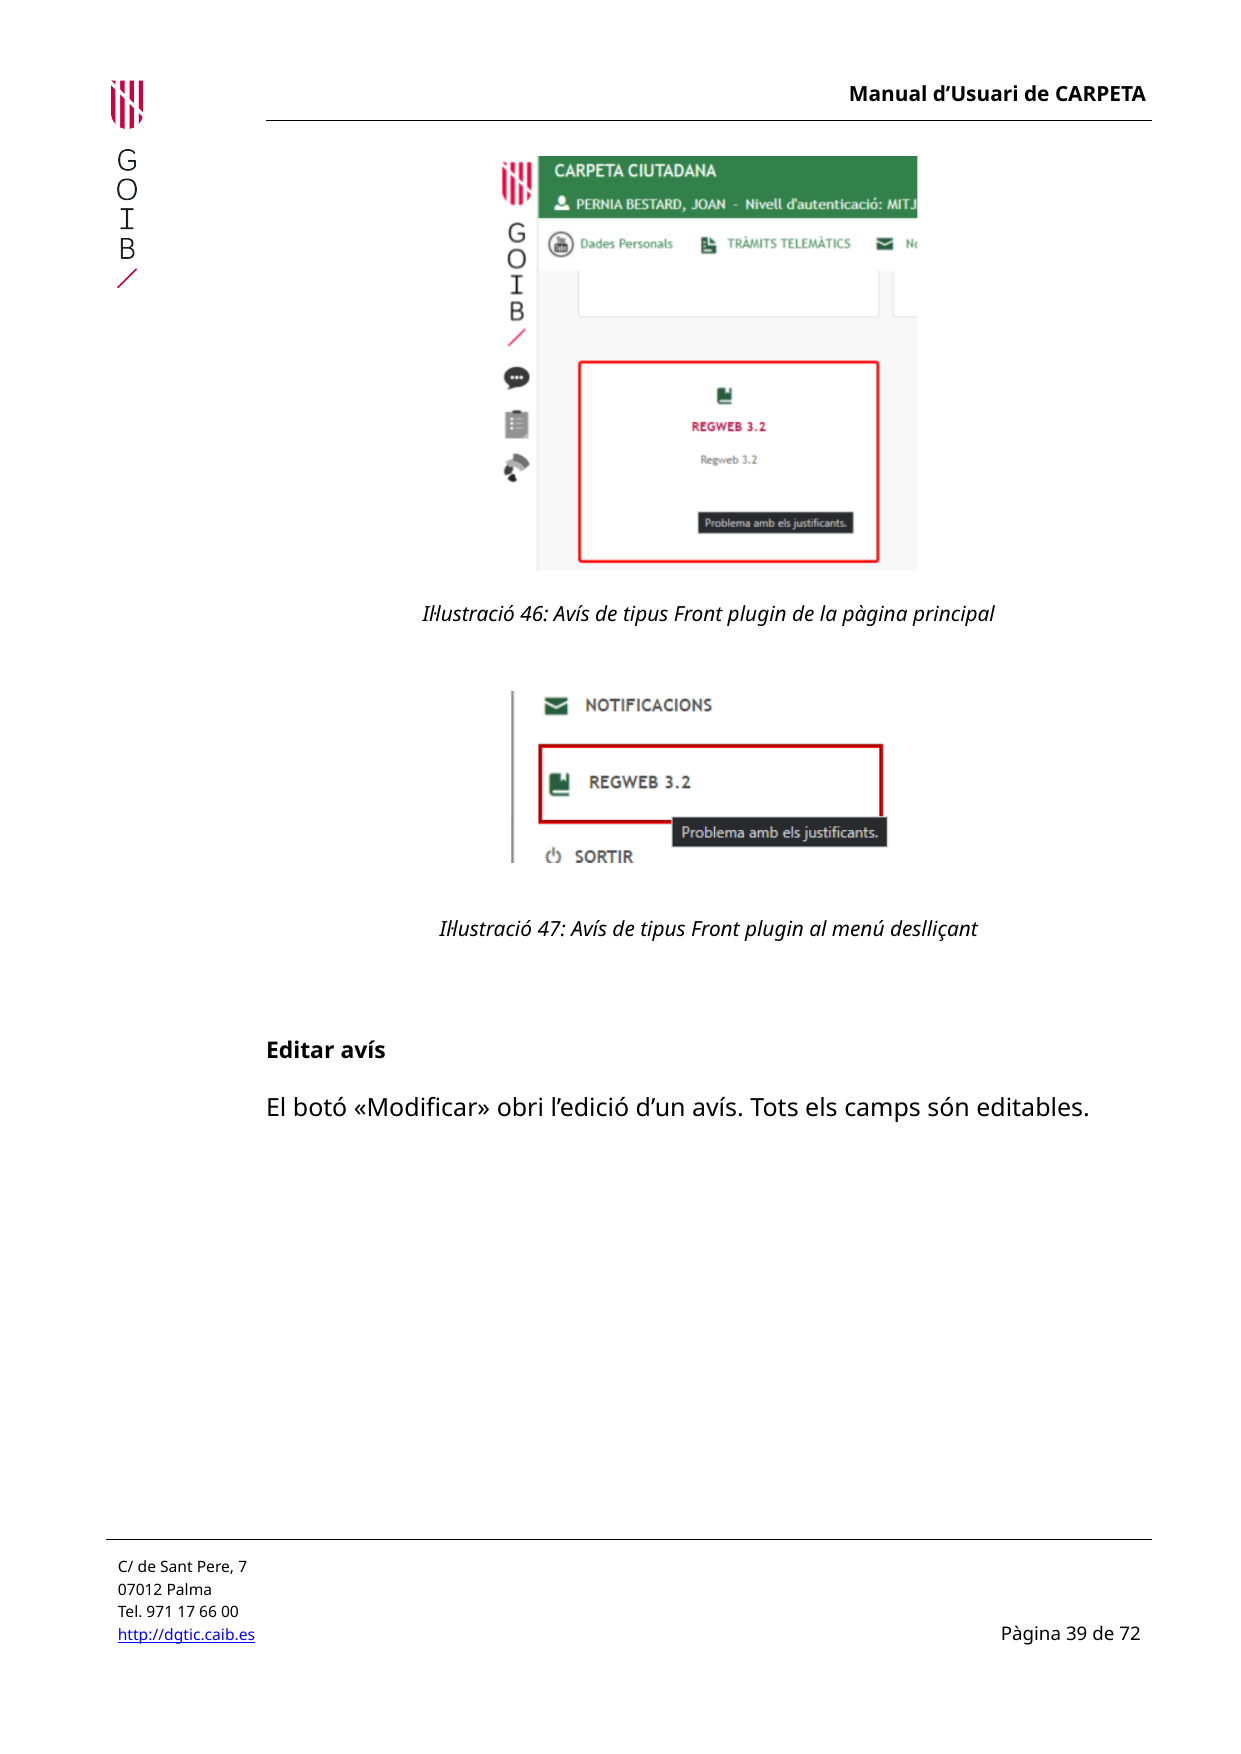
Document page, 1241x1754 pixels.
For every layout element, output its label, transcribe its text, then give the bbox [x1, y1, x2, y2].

picture [500, 156, 918, 571]
picture [82, 57, 172, 319]
list El botó «Modificar» obri l’edició d’un avís. Tots els camps són editables. [266, 1089, 1152, 1123]
text Il·lustració 46: Avís de tipus Front plugin de la pàgina principal [266, 571, 1152, 627]
list Editar avís [266, 1034, 1152, 1066]
text Il·lustració 47: Avís de tipus Front plugin al menú deslliçant [266, 863, 1152, 943]
picture [511, 691, 907, 863]
